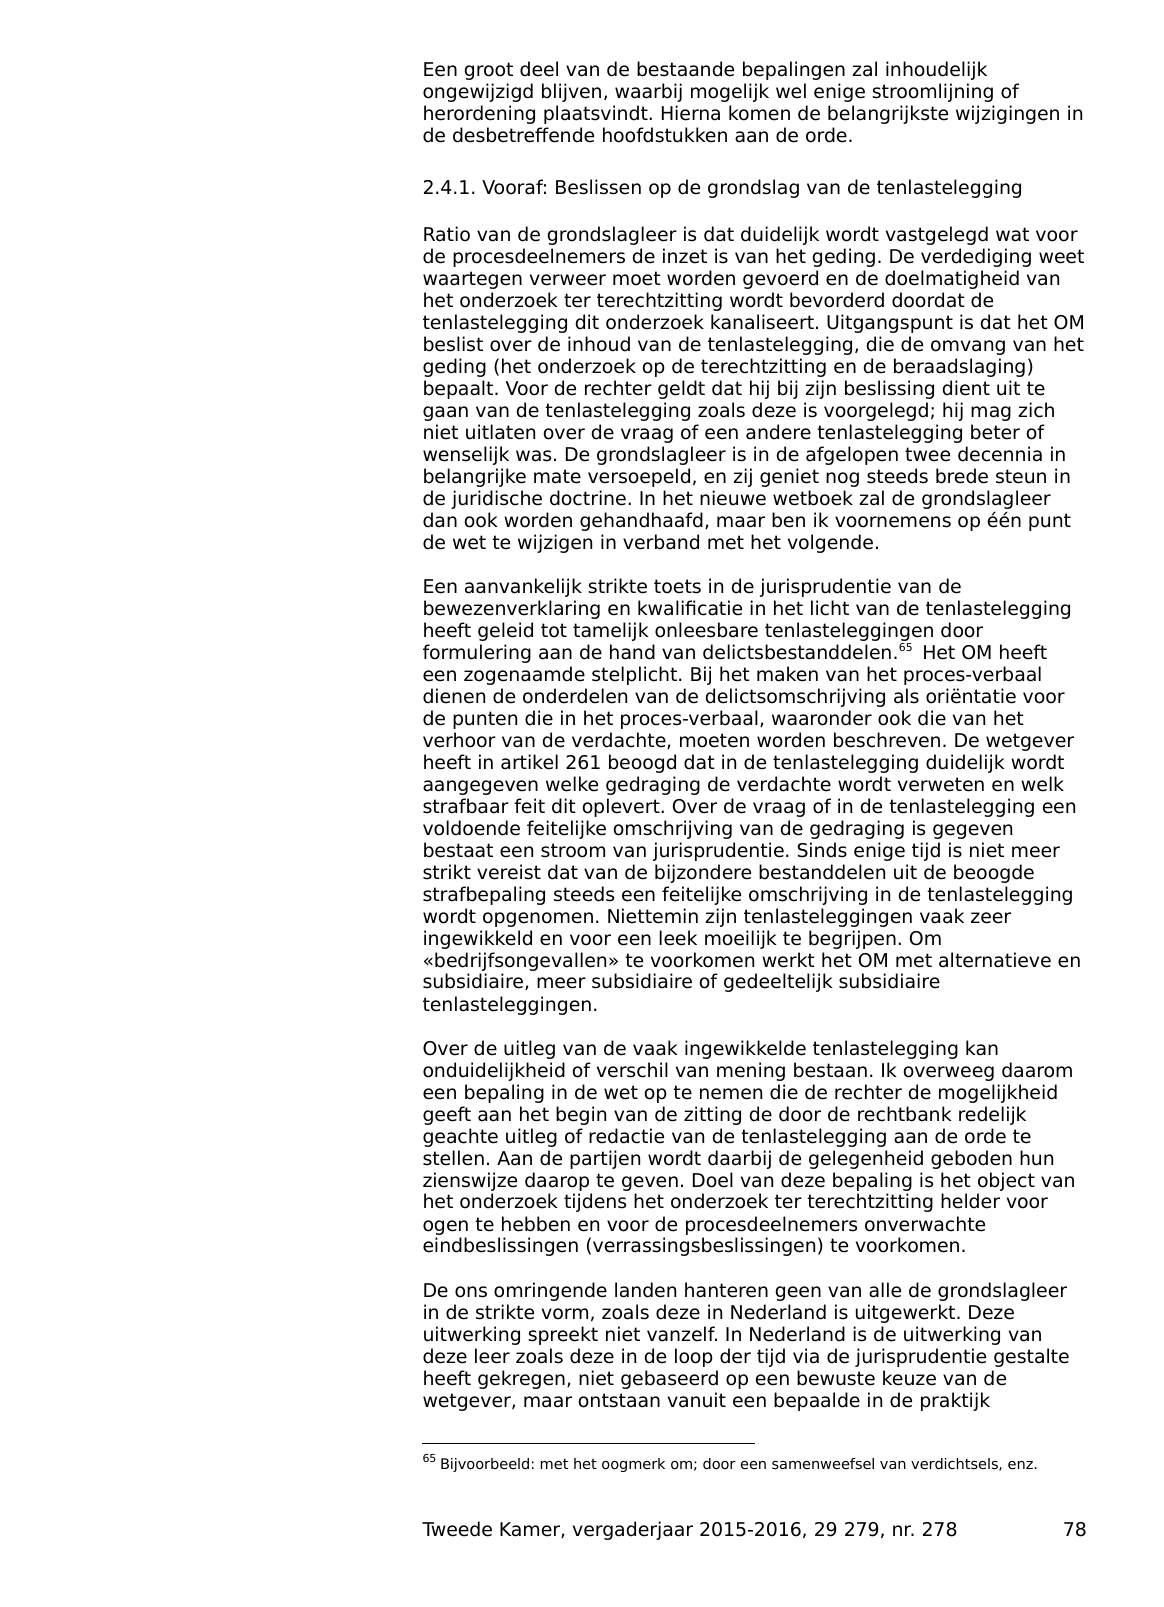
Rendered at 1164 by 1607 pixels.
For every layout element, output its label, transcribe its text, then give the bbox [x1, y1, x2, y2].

text De ons omringende landen hanteren geen van alle de grondslagleer in de strikte vorm, zoals deze in Nederland is uitgewerkt. Deze uitwerking spreekt niet vanzelf. In Nederland is de uitwerking van deze leer zoals deze in de loop der tijd via de jurisprudentie gestalte heeft gekregen, niet gebaseerd op een bewuste keuze van de wetgever, maar ontstaan vanuit een bepaalde in de praktijk [422, 1279, 1087, 1411]
subtitle 2.4.1. Vooraf: Beslissen op de grondslag van de tenlastelegging [422, 177, 1087, 199]
text Bijvoorbeeld: met het oogmerk om; door een samenweefsel van verdichtsels, enz. [422, 1452, 1087, 1474]
text Ratio van de grondslagleer is dat duidelijk wordt vastgelegd wat voor de procesdeelnemers de inzet is van het geding. De verdediging weet waartegen verweer moet worden gevoerd en de doelmatigheid van het onderzoek ter terechtzitting wordt bevorderd doordat de tenlastelegging dit onderzoek kanaliseert. Uitgangspunt is dat het OM beslist over de inhoud van de tenlastelegging, die de omvang van het geding (het onderzoek op de terechtzitting en de beraadslaging) bepaalt. Voor de rechter geldt dat hij bij zijn beslissing dient uit te gaan van de tenlastelegging zoals deze is voorgelegd; hij mag zich niet uitlaten over de vraag of een andere tenlastelegging beter of wenselijk was. De grondslagleer is in de afgelopen twee decennia in belangrijke mate versoepeld, en zij geniet nog steeds brede steun in de juridische doctrine. In het nieuwe wetboek zal de grondslagleer dan ook worden gehandhaafd, maar ben ik voornemens op één punt de wet te wijzigen in verband met het volgende. [422, 224, 1087, 554]
text Een groot deel van de bestaande bepalingen zal inhoudelijk ongewijzigd blijven, waarbij mogelijk wel enige stroomlijning of herordening plaatsvindt. Hierna komen de belangrijkste wijzigingen in de desbetreffende hoofdstukken aan de orde. [422, 59, 1087, 147]
text Een aanvankelijk strikte toets in de jurisprudentie van de bewezenverklaring en kwalificatie in het licht van de tenlastelegging heeft geleid tot tamelijk onleesbare tenlasteleggingen door formulering aan de hand van delictsbestanddelen. Het OM heeft een zogenaamde stelplicht. Bij het maken van het proces-verbaal dienen de onderdelen van de delictsomschrijving als oriëntatie voor de punten die in het proces-verbaal, waaronder ook die van het verhoor van de verdachte, moeten worden beschreven. De wetgever heeft in artikel 261 beoogd dat in de tenlastelegging duidelijk wordt aangegeven welke gedraging de verdachte wordt verweten en welk strafbaar feit dit oplevert. Over de vraag of in de tenlastelegging een voldoende feitelijke omschrijving van de gedraging is gegeven bestaat een stroom van jurisprudentie. Sinds enige tijd is niet meer strikt vereist dat van de bijzondere bestanddelen uit de beoogde strafbepaling steeds een feitelijke omschrijving in de tenlastelegging wordt opgenomen. Niettemin zijn tenlasteleggingen vaak zeer ingewikkeld en voor een leek moeilijk te begrijpen. Om «bedrijfsongevallen» te voorkomen werkt het OM met alternatieve en subsidiaire, meer subsidiaire of gedeeltelijk subsidiaire tenlasteleggingen. [422, 576, 1087, 1015]
text Over de uitleg van de vaak ingewikkelde tenlastelegging kan onduidelijkheid of verschil van mening bestaan. Ik overweeg daarom een bepaling in de wet op te nemen die de rechter de mogelijkheid geeft aan het begin van de zitting de door de rechtbank redelijk geachte uitleg of redactie van de tenlastelegging aan de orde te stellen. Aan de partijen wordt daarbij de gelegenheid geboden hun zienswijze daarop te geven. Doel van deze bepaling is het object van het onderzoek tijdens het onderzoek ter terechtzitting helder voor ogen te hebben en voor de procesdeelnemers onverwachte eindbeslissingen (verrassingsbeslissingen) te voorkomen. [422, 1038, 1087, 1257]
